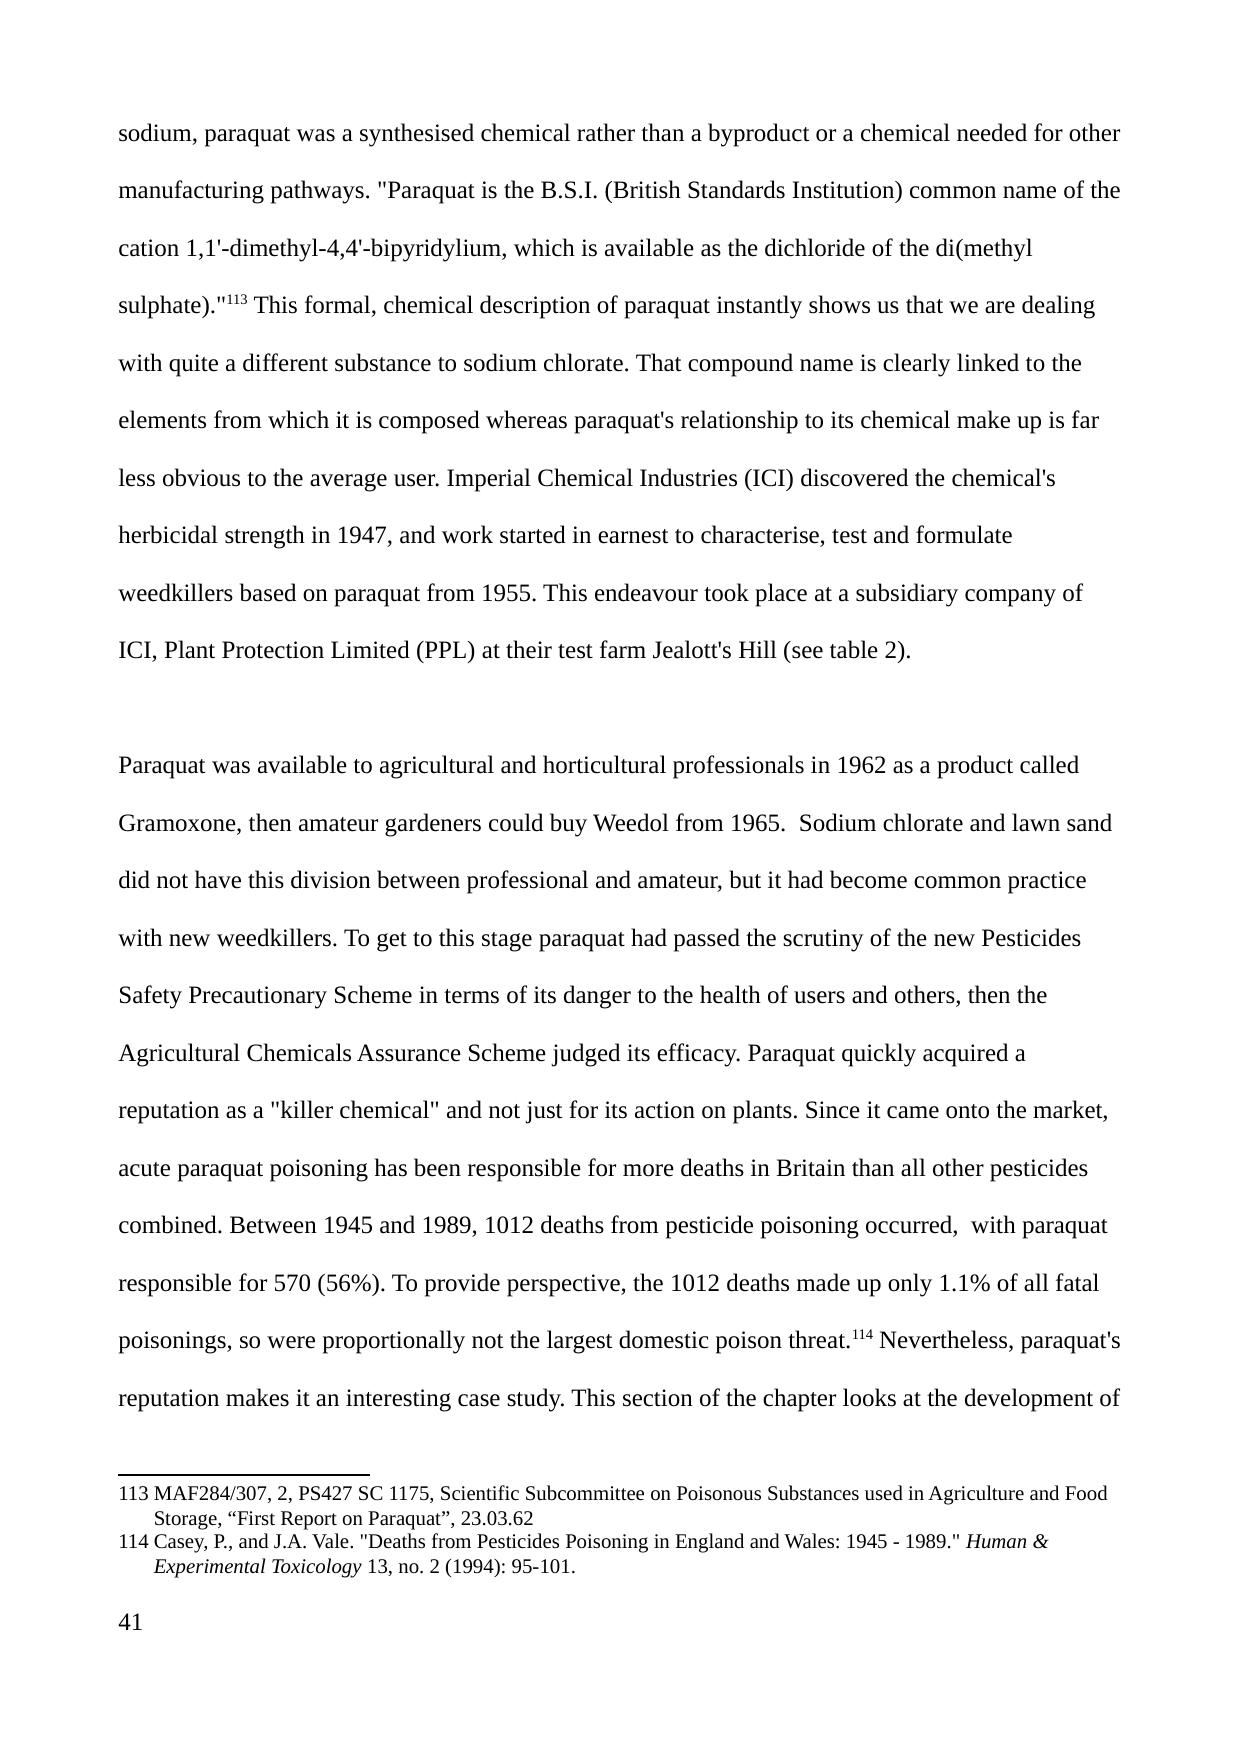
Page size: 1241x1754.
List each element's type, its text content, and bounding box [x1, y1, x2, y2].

text Casey, P., and J.A. Vale. "Deaths from Pesticides Poisoning in England and Wales: 1945 - 1989." Human & Experimental Toxicology 13, no. 2 (1994): 95-101. [118, 1529, 1122, 1578]
text Paraquat was available to agricultural and horticultural professionals in 1962 as a product called Gramoxone, then amateur gardeners could buy Weedol from 1965. Sodium chlorate and lawn sand did not have this division between professional and amateur, but it had become common practice with new weedkillers. To get to this stage paraquat had passed the scrutiny of the new Pesticides Safety Precautionary Scheme in terms of its danger to the health of users and others, then the Agricultural Chemicals Assurance Scheme judged its efficacy. Paraquat quickly acquired a reputation as a "killer chemical" and not just for its action on plants. Since it came onto the market, acute paraquat poisoning has been responsible for more deaths in Britain than all other pesticides combined. Between 1945 and 1989, 1012 deaths from pesticide poisoning occurred, with paraquat responsible for 570 (56%). To provide perspective, the 1012 deaths made up only 1.1% of all fatal poisonings, so were proportionally not the largest domestic poison threat. Nevertheless, paraquat's reputation makes it an interesting case study. This section of the chapter looks at the development of [118, 751, 1122, 1412]
text sodium, paraquat was a synthesised chemical rather than a byproduct or a chemical needed for other manufacturing pathways. "Paraquat is the B.S.I. (British Standards Institution) common name of the cation 1,1'-dimethyl-4,4'-bipyridylium, which is available as the dichloride of the di(methyl sulphate)." This formal, chemical description of paraquat instantly shows us that we are dealing with quite a different substance to sodium chlorate. That compound name is clearly linked to the elements from which it is composed whereas paraquat's relationship to its chemical make up is far less obvious to the average user. Imperial Chemical Industries (ICI) discovered the chemical's herbicidal strength in 1947, and work started in earnest to characterise, test and formulate weedkillers based on paraquat from 1955. This endeavour took place at a subsidiary company of ICI, Plant Protection Limited (PPL) at their test farm Jealott's Hill (see table 2). [118, 118, 1122, 664]
text MAF284/307, 2, PS427 SC 1175, Scientific Subcommittee on Poisonous Substances used in Agriculture and Food Storage, “First Report on Paraquat”, 23.03.62 [118, 1481, 1122, 1529]
